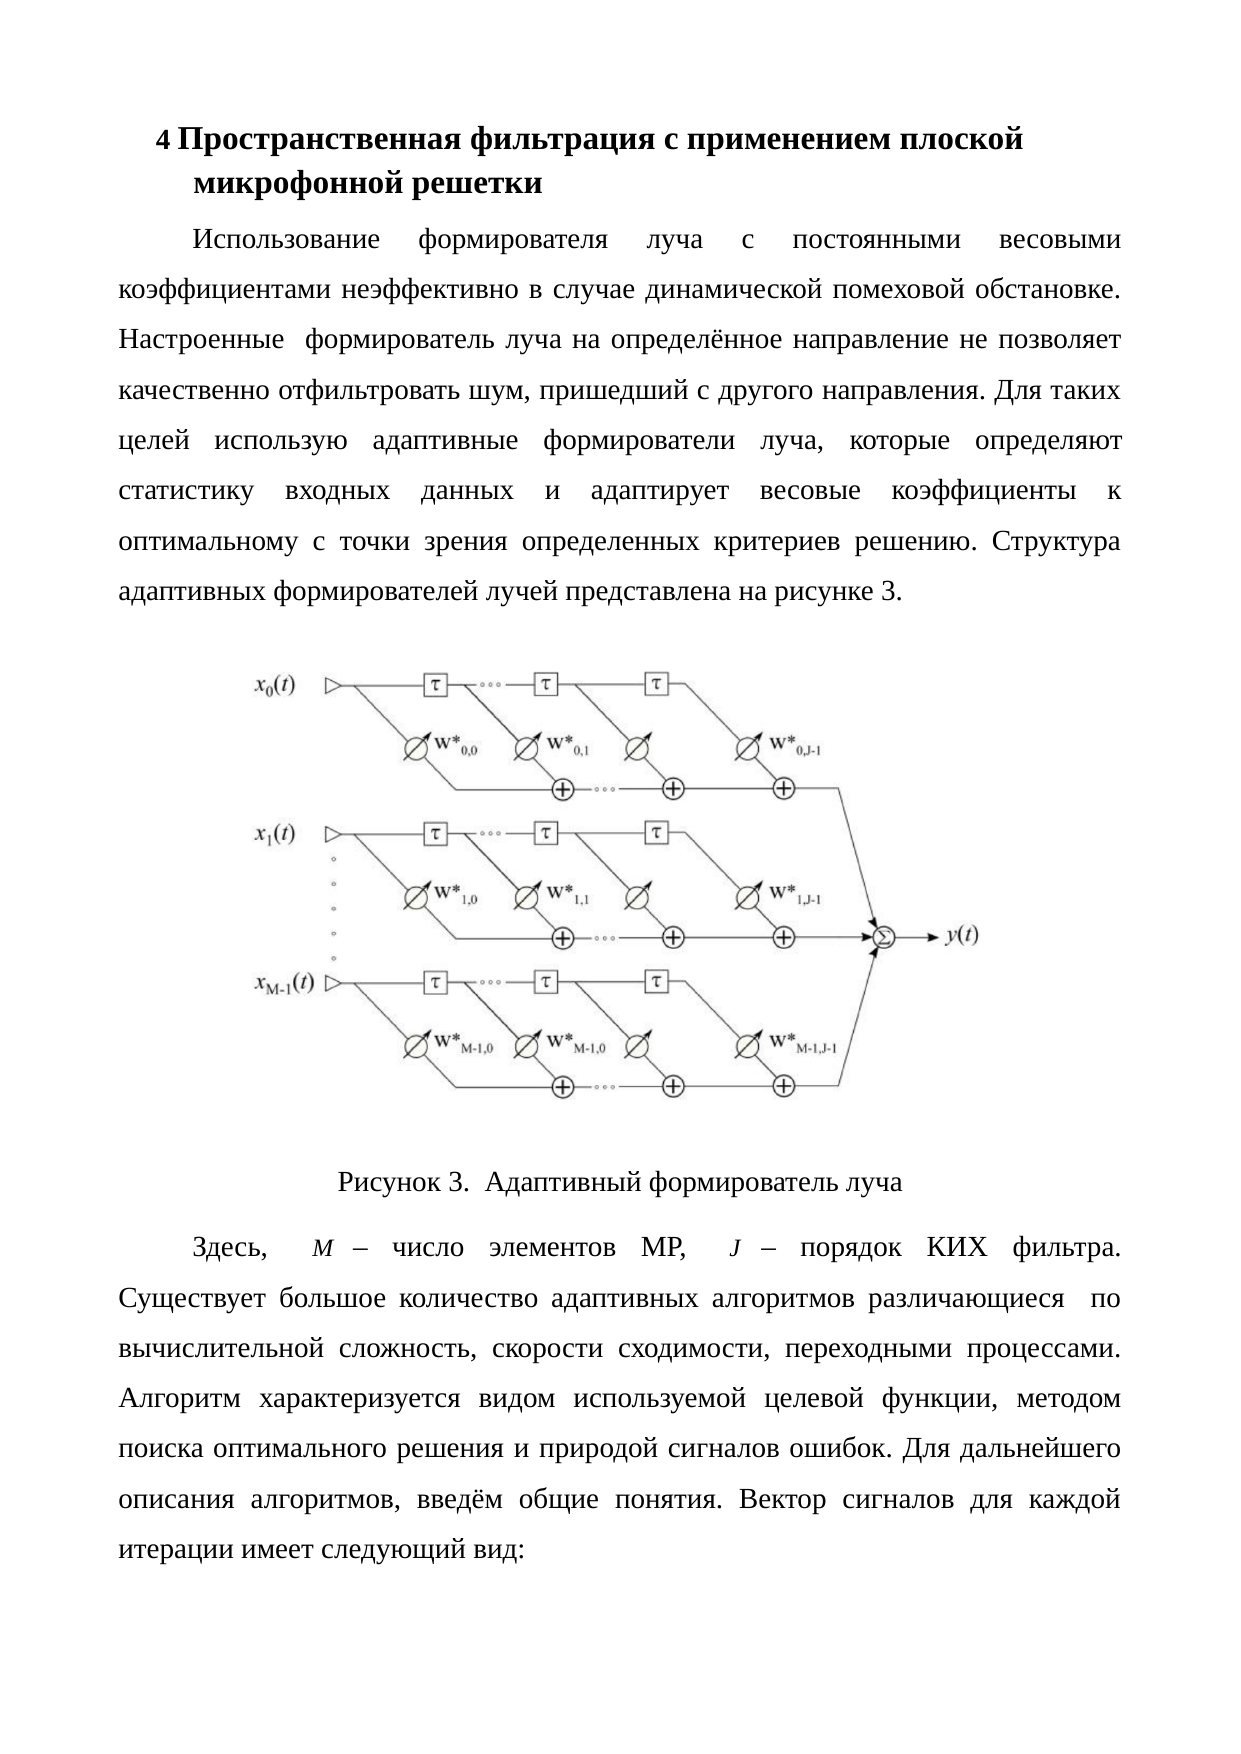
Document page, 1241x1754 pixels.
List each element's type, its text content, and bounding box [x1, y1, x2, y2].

subtitle Пространственная фильтрация с применением плоской микрофонной решетки [156, 118, 1122, 201]
picture [248, 657, 992, 1117]
text Рисунок 3. Адаптивный формирователь луча [118, 638, 1122, 1198]
text Здесь, – число элементов МР, – порядок КИХ фильтра. Существует большое количество адаптивных алгоритмов различающиеся по вычислительной сложность, скорости сходимости, переходными процессами. Алгоритм характеризуется видом используемой целевой функции, методом поиска оптимального решения и природой сигналов ошибок. Для дальнейшего описания алгоритмов, введём общие понятия. Вектор сигналов для каждой итерации имеет следующий вид: [118, 1229, 1122, 1565]
text Использование формирователя луча с постоянными весовыми коэффициентами неэффективно в случае динамической помеховой обстановке. Настроенные формирователь луча на определённое направление не позволяет качественно отфильтровать шум, пришедший с другого направления. Для таких целей использую адаптивные формирователи луча, которые определяют статистику входных данных и адаптирует весовые коэффициенты к оптимальному с точки зрения определенных критериев решению. Структура адаптивных формирователей лучей представлена на рисунке 3. [118, 221, 1122, 607]
